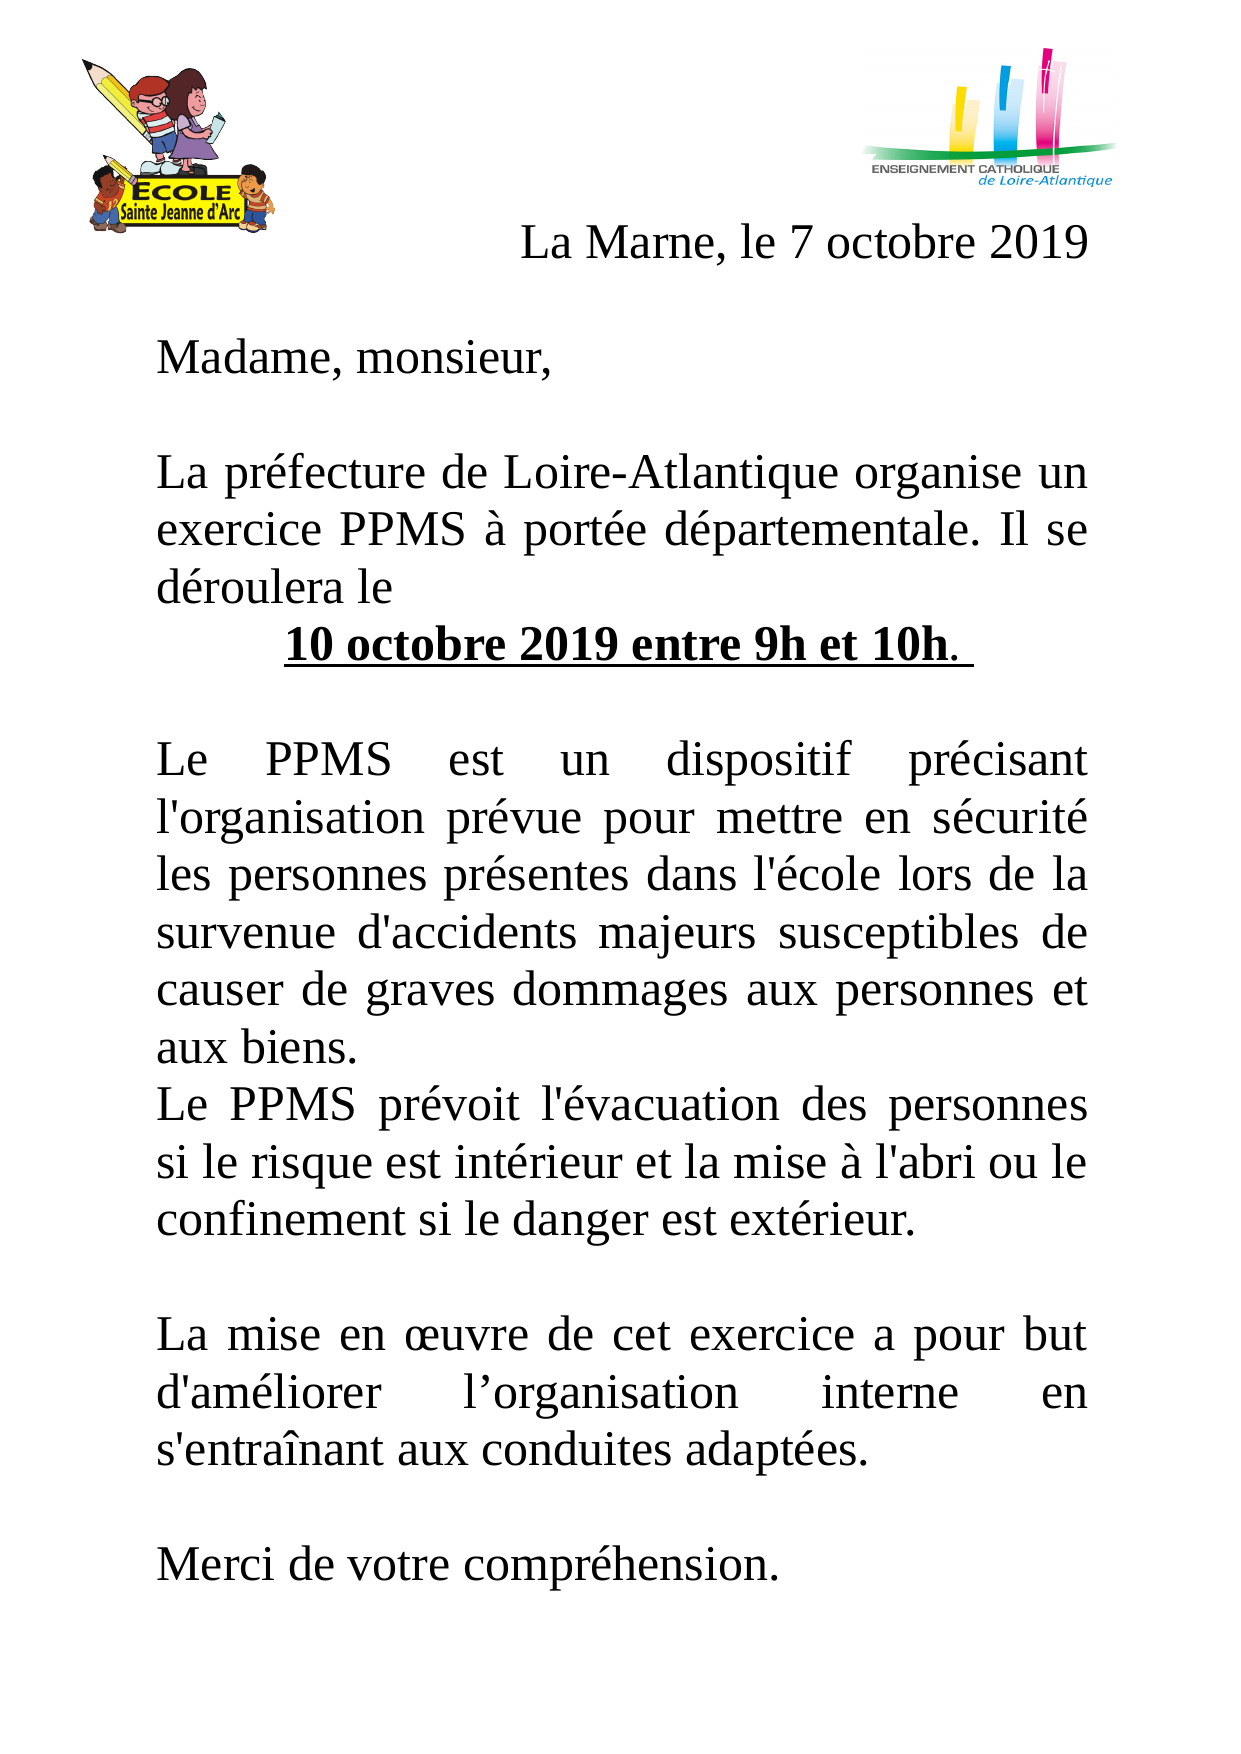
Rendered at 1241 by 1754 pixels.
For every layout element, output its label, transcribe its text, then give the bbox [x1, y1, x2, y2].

text Le PPMS prévoit l'évacuation des personnes si le risque est intérieur et la mise à l'abri ou le confinement si le danger est extérieur. [156, 1074, 1089, 1247]
text 10 octobre 2019 entre 9h et 10h. [156, 614, 1089, 672]
text Le PPMS est un dispositif précisant l'organisation prévue pour mettre en sécurité les personnes présentes dans l'école lors de la survenue d'accidents majeurs susceptibles de causer de graves dommages aux personnes et aux biens. [156, 729, 1089, 1074]
text La mise en œuvre de cet exercice a pour but d'améliorer l’organisation interne en s'entraînant aux conduites adaptées. [156, 1304, 1089, 1477]
picture [861, 48, 1117, 187]
text Merci de votre compréhension. [156, 1534, 1089, 1592]
text Madame, monsieur, [156, 327, 1089, 384]
text La préfecture de Loire-Atlantique organise un exercice PPMS à portée départementale. Il se déroulera le [156, 442, 1089, 614]
text La Marne, le 7 octobre 2019 [156, 212, 1089, 269]
